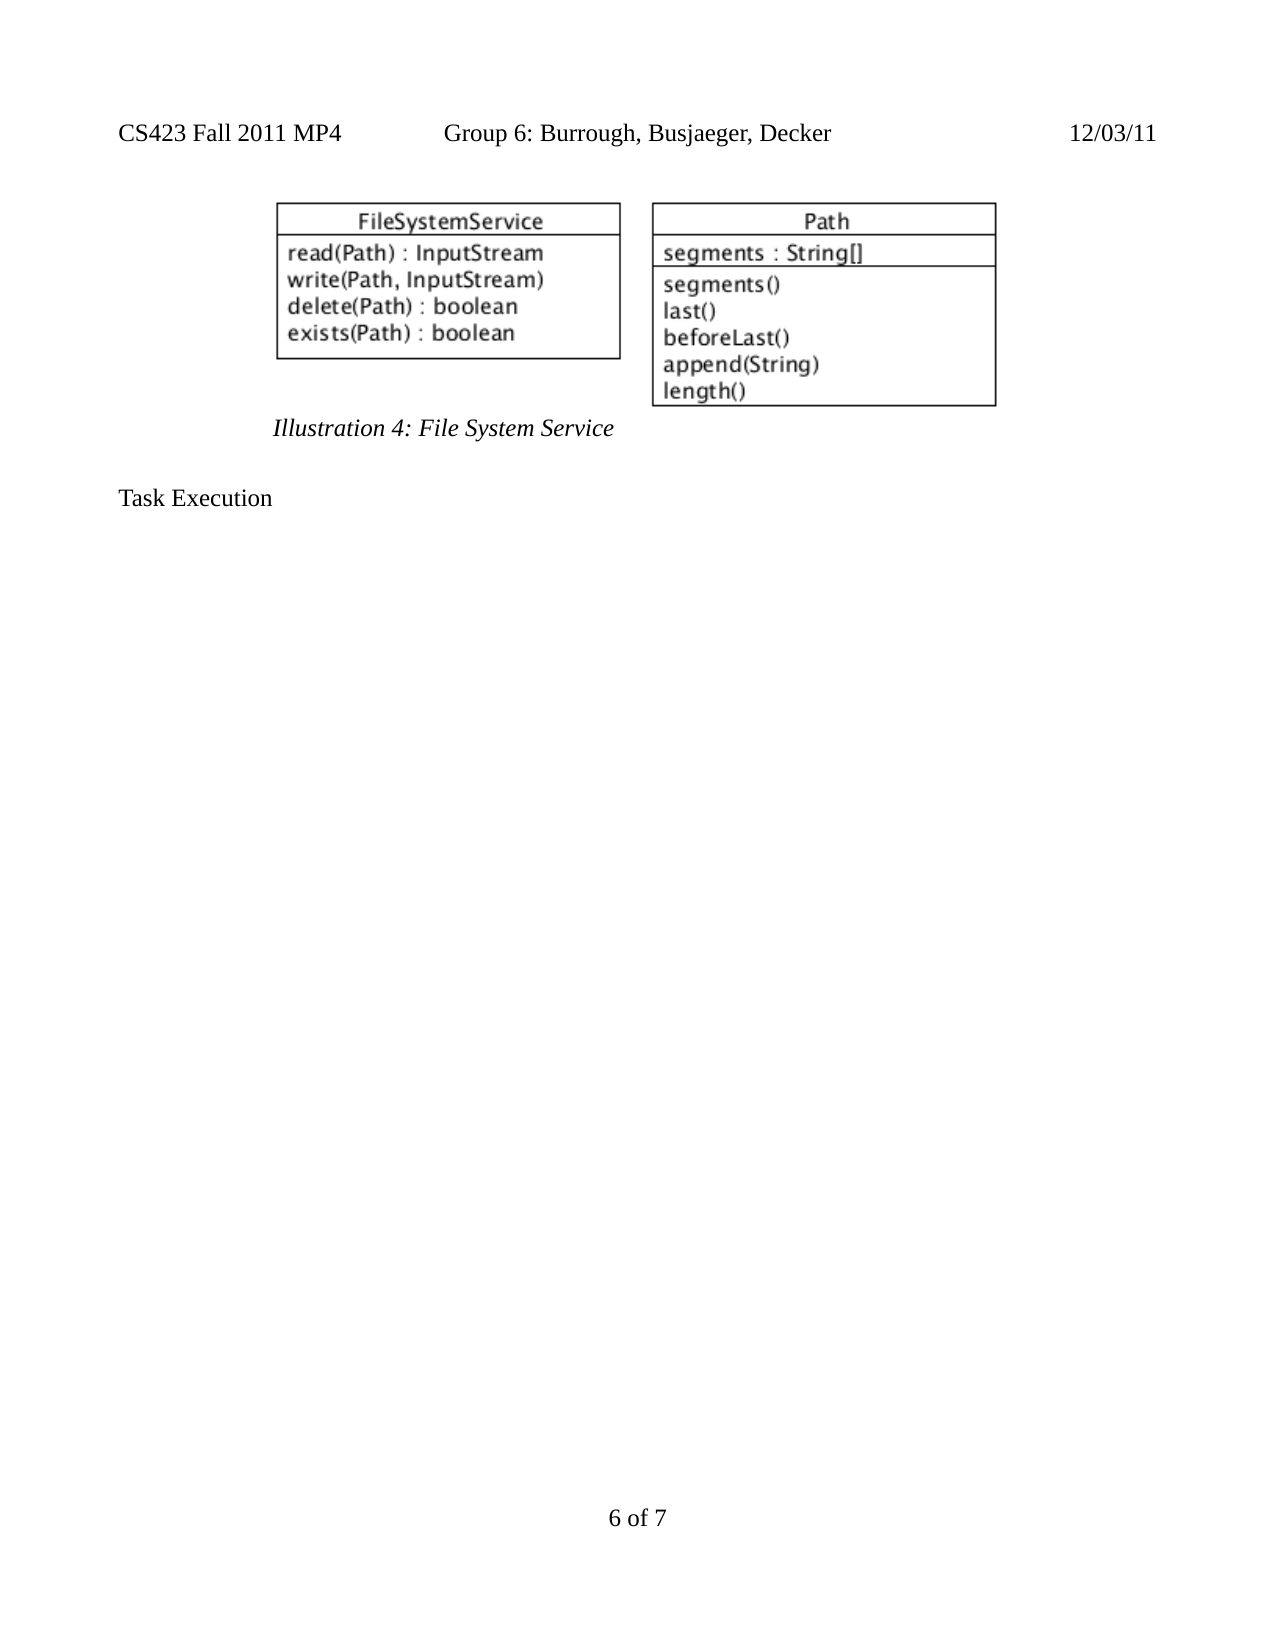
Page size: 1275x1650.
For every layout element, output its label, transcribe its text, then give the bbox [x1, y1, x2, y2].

text Illustration 4: File System Service [273, 413, 1002, 441]
picture [272, 195, 1003, 413]
text Task Execution [118, 483, 1157, 511]
